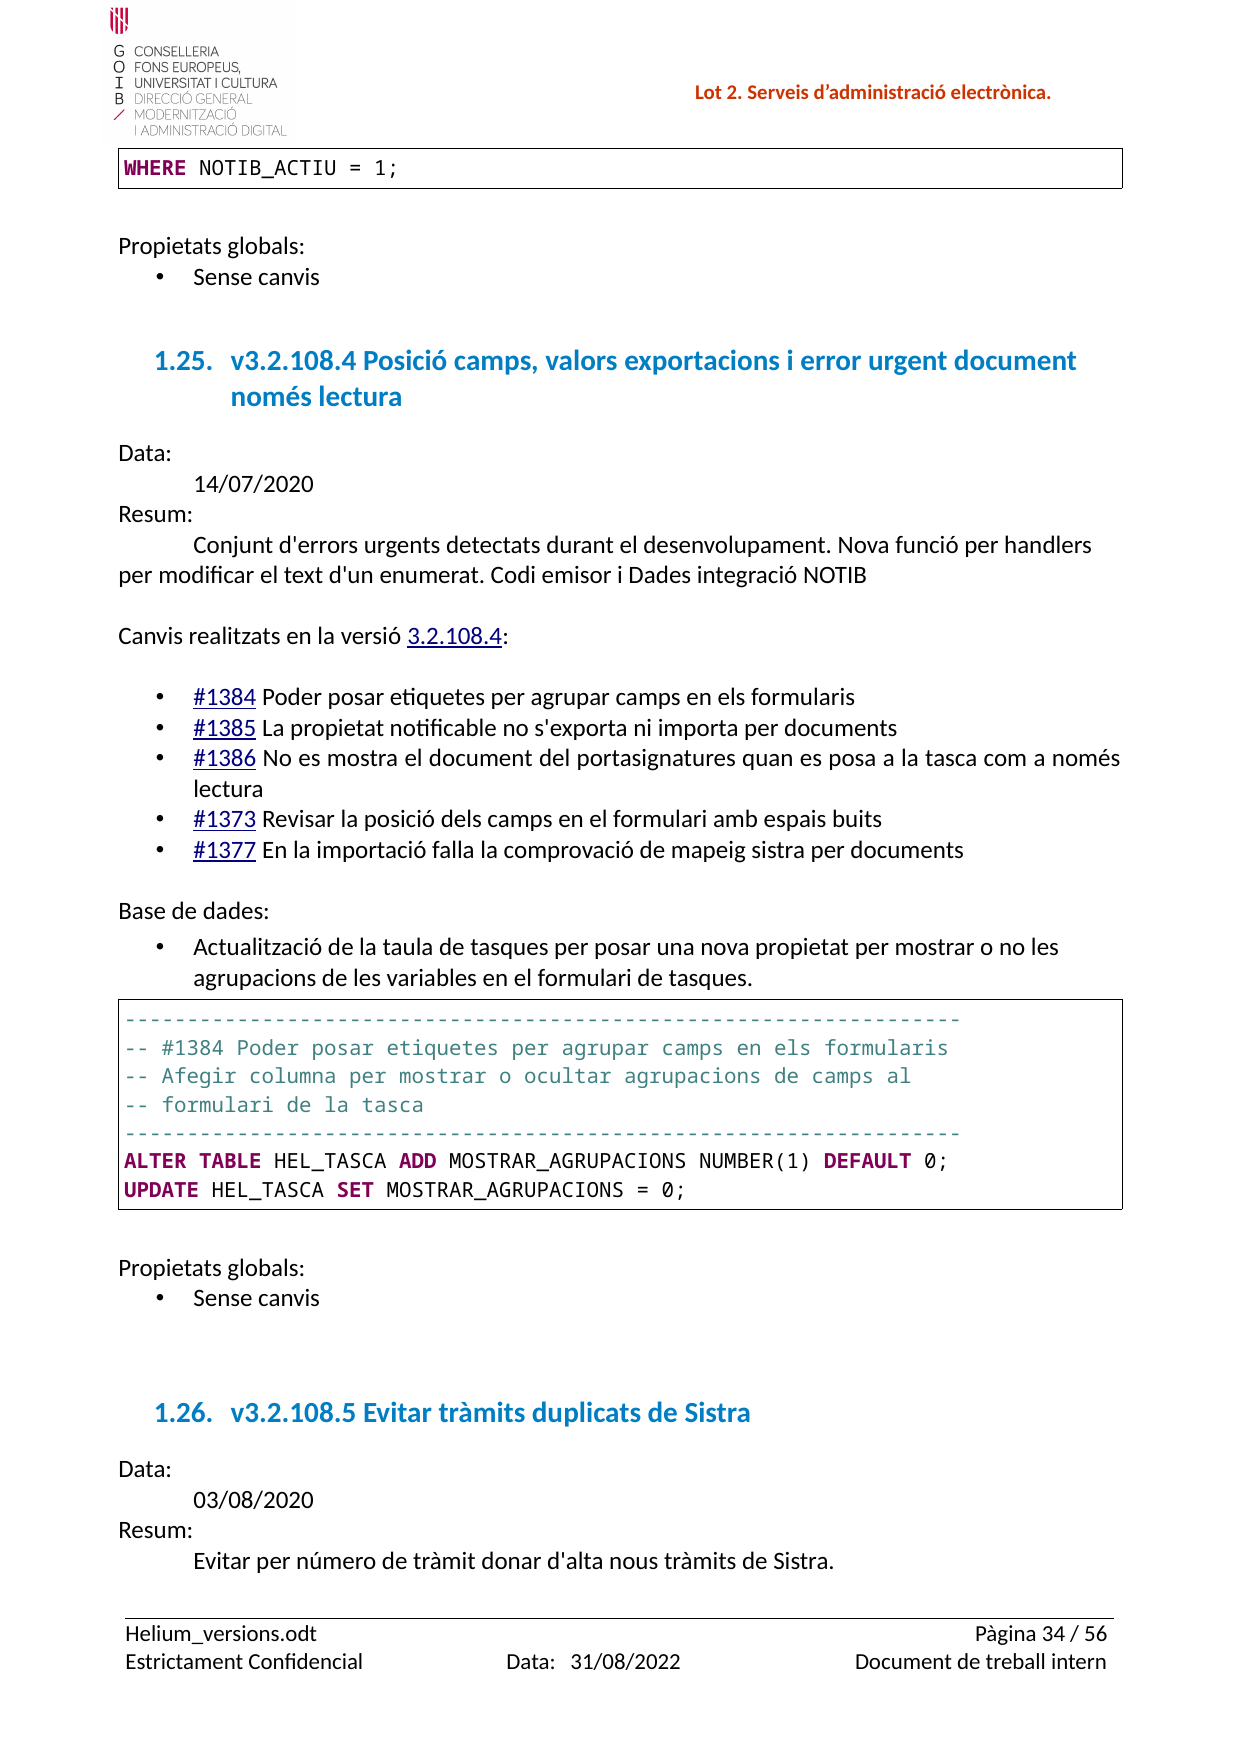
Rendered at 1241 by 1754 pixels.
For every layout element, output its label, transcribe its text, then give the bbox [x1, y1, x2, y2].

text Propietats globals: [118, 230, 1122, 261]
text Base de dades: [118, 895, 1122, 926]
list #1373 Revisar la posició dels camps en el formulari amb espais buits [156, 803, 1122, 834]
text Propietats globals: [118, 1252, 1122, 1282]
list #1384 Poder posar etiquetes per agrupar camps en els formularis [156, 681, 1122, 712]
list Sense canvis [156, 261, 1122, 291]
text Data: [118, 437, 1122, 468]
text 03/08/2020 [118, 1484, 1122, 1515]
text Resum: [118, 498, 1122, 529]
list Actualització de la taula de tasques per posar una nova propietat per mostrar o no les agrupacions de les variables en el formulari de tasques. [156, 932, 1122, 993]
picture [100, 0, 297, 144]
text Canvis realitzats en la versió 3.2.108.4: [118, 620, 1122, 651]
subtitle v3.2.108.4 Posició camps, valors exportacions i error urgent document només lectura [153, 342, 1122, 414]
text Evitar per número de tràmit donar d'alta nous tràmits de Sistra. [118, 1545, 1122, 1576]
text Data: [118, 1454, 1122, 1484]
text Resum: [118, 1515, 1122, 1545]
list Sense canvis [156, 1282, 1122, 1313]
subtitle v3.2.108.5 Evitar tràmits duplicats de Sistra [153, 1394, 1122, 1430]
list #1385 La propietat notificable no s'exporta ni importa per documents [156, 712, 1122, 742]
list #1377 En la importació falla la comprovació de mapeig sistra per documents [156, 834, 1122, 864]
table_header WHERE NOTIB_ACTIU = 1; [119, 149, 1122, 188]
list #1386 No es mostra el document del portasignatures quan es posa a la tasca com a només lectura [156, 742, 1122, 803]
text 14/07/2020 [118, 468, 1122, 498]
table_header ------------------------------------------------------------------- -- #1384 Poder posar etiquetes per agrupar camps en els formularis -- Afegir columna per mostrar o ocultar agrupacions de camps al -- formulari de la tasca ------------------------------------------------------------------- ALTER TABLE HEL_TASCA ADD MOSTRAR_AGRUPACIONS NUMBER(1) DEFAULT 0; UPDATE HEL_TASCA SET MOSTRAR_AGRUPACIONS = 0; [119, 1000, 1122, 1209]
text Conjunt d'errors urgents detectats durant el desenvolupament. Nova funció per handlers per modificar el text d'un enumerat. Codi emisor i Dades integració NOTIB [118, 529, 1122, 590]
